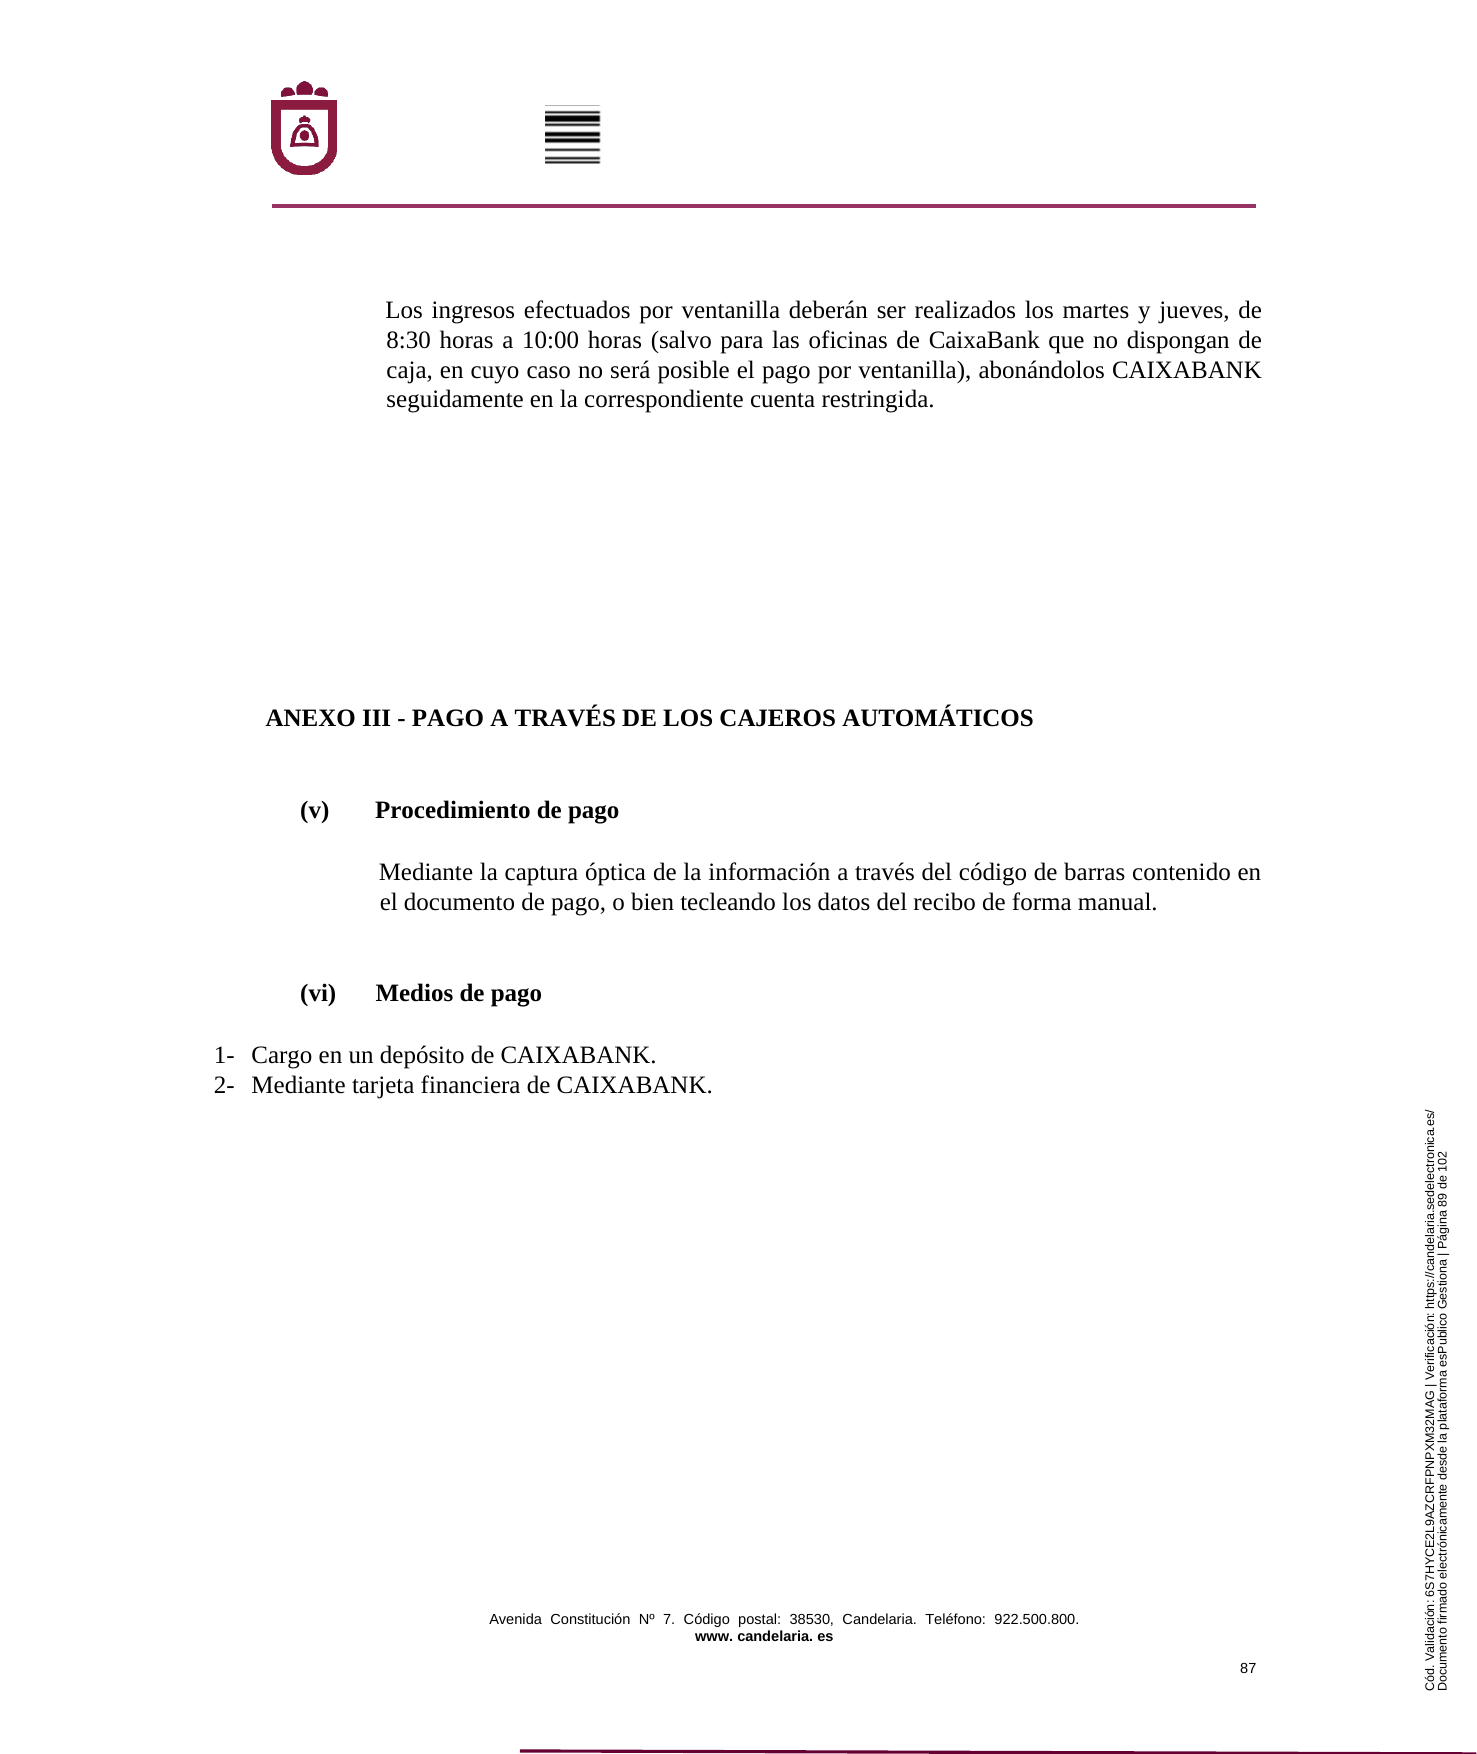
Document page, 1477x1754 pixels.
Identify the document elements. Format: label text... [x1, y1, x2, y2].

list Cargo en un depósito de CAIXABANK. [214, 1040, 1263, 1069]
text Mediante la captura óptica de la información a través del código de barras contenido en el documento de pago, o bien tecleando los datos del recibo de forma manual. [378, 857, 1263, 916]
subtitle ANEXO III - PAGO A TRAVÉS DE LOS CAJEROS AUTOMÁTICOS [265, 703, 1263, 732]
text Los ingresos efectuados por ventanilla deberán ser realizados los martes y jueves, de 8:30 horas a 10:00 horas (salvo para las oficinas de CaixaBank que no dispongan de caja, en cuyo caso no será posible el pago por ventanilla), abonándolos CAIXABANK seguidamente en la correspondiente cuenta restringida. [385, 296, 1263, 413]
list Mediante tarjeta financiera de CAIXABANK. [214, 1070, 1263, 1099]
subtitle (v) Procedimiento de pago [251, 795, 1269, 824]
subtitle (vi) Medios de pago [251, 978, 1269, 1007]
